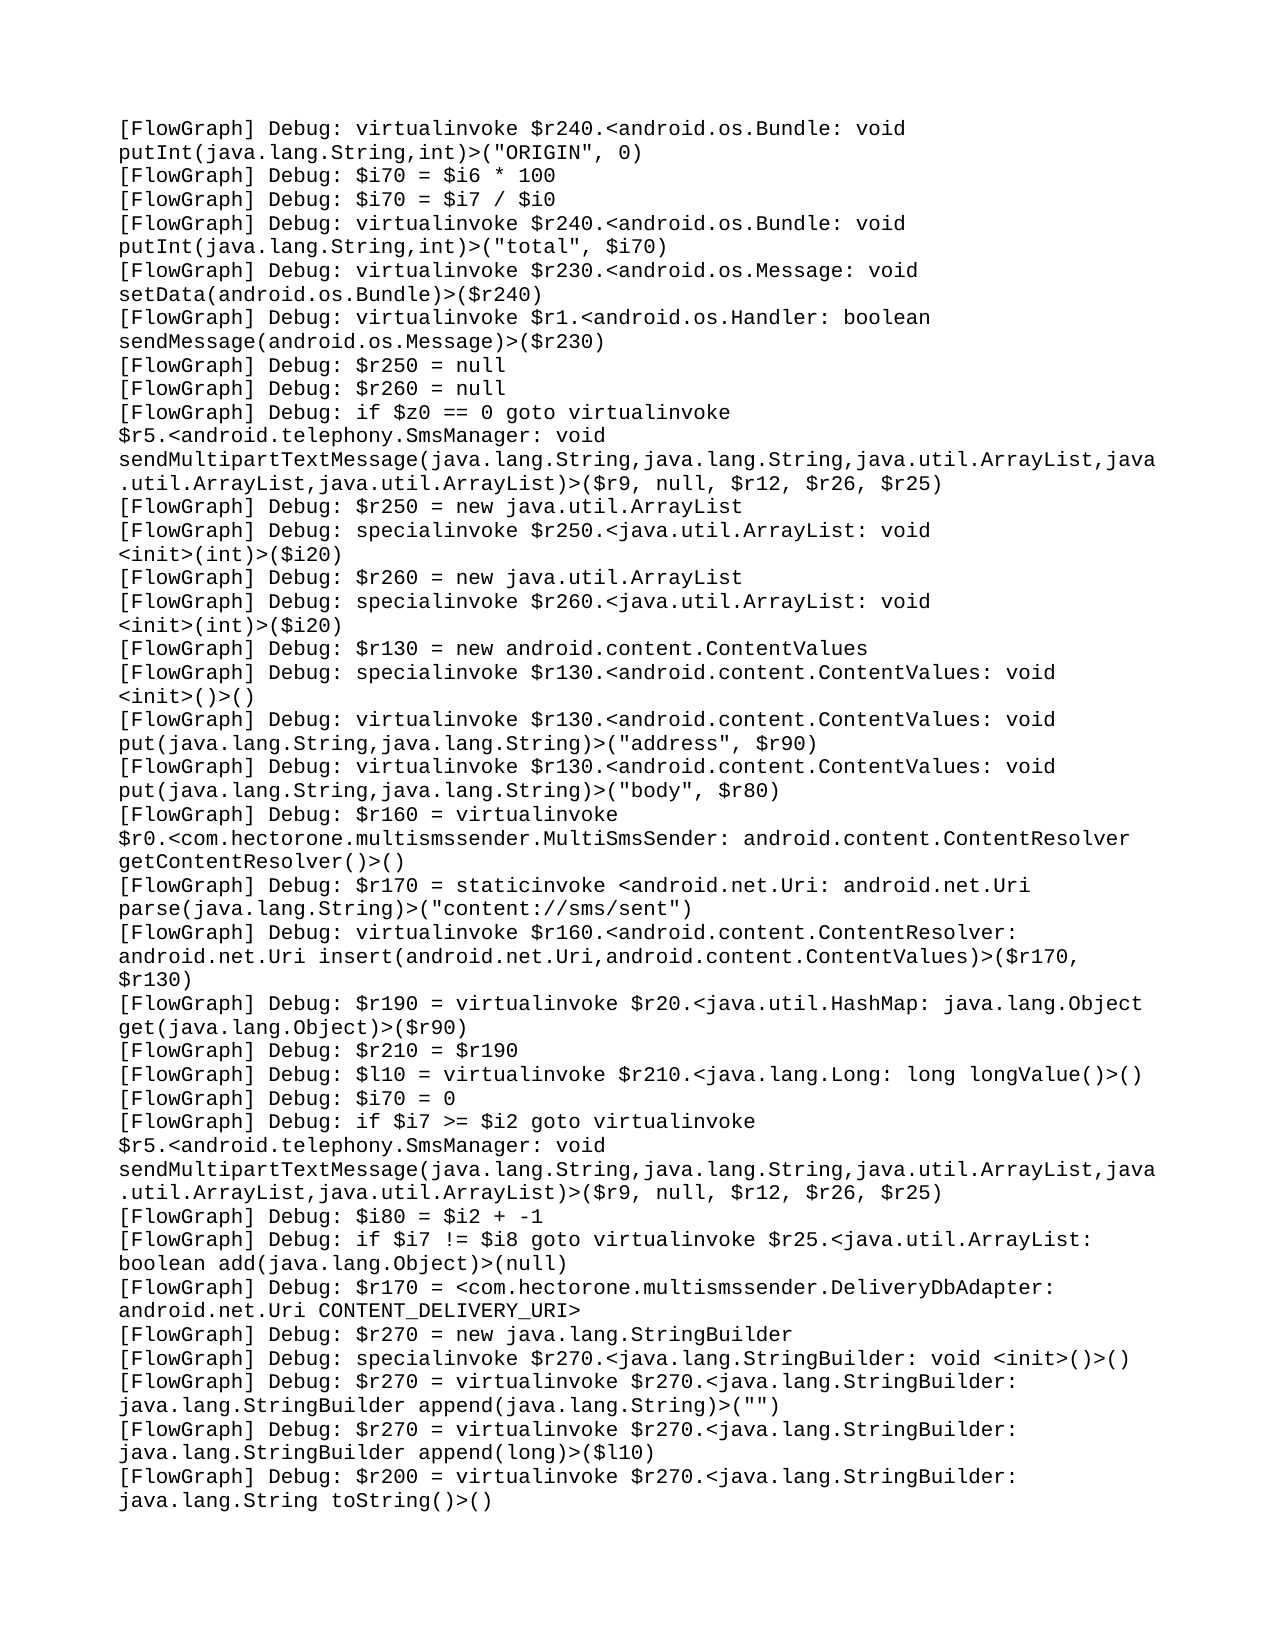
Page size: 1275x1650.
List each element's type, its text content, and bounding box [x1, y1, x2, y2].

text [FlowGraph] Debug: $r210 = $r190 [118, 1040, 1157, 1064]
text [FlowGraph] Debug: $r260 = new java.util.ArrayList [118, 567, 1157, 591]
text [FlowGraph] Debug: specialinvoke $r260.<java.util.ArrayList: void <init>(int)>($i20) [118, 591, 1157, 638]
text [FlowGraph] Debug: $i70 = 0 [118, 1088, 1157, 1111]
text [FlowGraph] Debug: specialinvoke $r270.<java.lang.StringBuilder: void <init>()>() [118, 1348, 1157, 1371]
text [FlowGraph] Debug: virtualinvoke $r160.<android.content.ContentResolver: android.net.Uri insert(android.net.Uri,android.content.ContentValues)>($r170, $r130) [118, 922, 1157, 993]
text [FlowGraph] Debug: $r170 = staticinvoke <android.net.Uri: android.net.Uri parse(java.lang.String)>("content://sms/sent") [118, 875, 1157, 922]
text [FlowGraph] Debug: $r160 = virtualinvoke $r0.<com.hectorone.multismssender.MultiSmsSender: android.content.ContentResolver getContentResolver()>() [118, 804, 1157, 875]
text [FlowGraph] Debug: if $z0 == 0 goto virtualinvoke $r5.<android.telephony.SmsManager: void sendMultipartTextMessage(java.lang.String,java.lang.String,java.util.ArrayList,java.util.ArrayList,java.util.ArrayList)>($r9, null, $r12, $r26, $r25) [118, 402, 1157, 496]
text [FlowGraph] Debug: $r270 = virtualinvoke $r270.<java.lang.StringBuilder: java.lang.StringBuilder append(java.lang.String)>("") [118, 1371, 1157, 1419]
text [FlowGraph] Debug: virtualinvoke $r1.<android.os.Handler: boolean sendMessage(android.os.Message)>($r230) [118, 307, 1157, 354]
text [FlowGraph] Debug: $r170 = <com.hectorone.multismssender.DeliveryDbAdapter: android.net.Uri CONTENT_DELIVERY_URI> [118, 1277, 1157, 1324]
text [FlowGraph] Debug: $r190 = virtualinvoke $r20.<java.util.HashMap: java.lang.Object get(java.lang.Object)>($r90) [118, 993, 1157, 1040]
text [FlowGraph] Debug: $r270 = virtualinvoke $r270.<java.lang.StringBuilder: java.lang.StringBuilder append(long)>($l10) [118, 1419, 1157, 1466]
text [FlowGraph] Debug: $l10 = virtualinvoke $r210.<java.lang.Long: long longValue()>() [118, 1064, 1157, 1088]
text [FlowGraph] Debug: $i80 = $i2 + -1 [118, 1206, 1157, 1229]
text [FlowGraph] Debug: $i70 = $i6 * 100 [118, 165, 1157, 189]
text [FlowGraph] Debug: if $i7 >= $i2 goto virtualinvoke $r5.<android.telephony.SmsManager: void sendMultipartTextMessage(java.lang.String,java.lang.String,java.util.ArrayList,java.util.ArrayList,java.util.ArrayList)>($r9, null, $r12, $r26, $r25) [118, 1111, 1157, 1206]
text [FlowGraph] Debug: $r200 = virtualinvoke $r270.<java.lang.StringBuilder: java.lang.String toString()>() [118, 1466, 1157, 1513]
text [FlowGraph] Debug: $i70 = $i7 / $i0 [118, 189, 1157, 213]
text [FlowGraph] Debug: $r250 = null [118, 354, 1157, 378]
text [FlowGraph] Debug: virtualinvoke $r230.<android.os.Message: void setData(android.os.Bundle)>($r240) [118, 260, 1157, 307]
text [FlowGraph] Debug: $r250 = new java.util.ArrayList [118, 496, 1157, 520]
text [FlowGraph] Debug: $r130 = new android.content.ContentValues [118, 638, 1157, 662]
text [FlowGraph] Debug: virtualinvoke $r240.<android.os.Bundle: void putInt(java.lang.String,int)>("total", $i70) [118, 213, 1157, 260]
text [FlowGraph] Debug: virtualinvoke $r130.<android.content.ContentValues: void put(java.lang.String,java.lang.String)>("body", $r80) [118, 757, 1157, 804]
text [FlowGraph] Debug: specialinvoke $r130.<android.content.ContentValues: void <init>()>() [118, 662, 1157, 709]
text [FlowGraph] Debug: $r270 = new java.lang.StringBuilder [118, 1324, 1157, 1348]
text [FlowGraph] Debug: $r260 = null [118, 378, 1157, 402]
text [FlowGraph] Debug: if $i7 != $i8 goto virtualinvoke $r25.<java.util.ArrayList: boolean add(java.lang.Object)>(null) [118, 1229, 1157, 1277]
text [FlowGraph] Debug: specialinvoke $r250.<java.util.ArrayList: void <init>(int)>($i20) [118, 520, 1157, 567]
text [FlowGraph] Debug: virtualinvoke $r130.<android.content.ContentValues: void put(java.lang.String,java.lang.String)>("address", $r90) [118, 709, 1157, 757]
text [FlowGraph] Debug: virtualinvoke $r240.<android.os.Bundle: void putInt(java.lang.String,int)>("ORIGIN", 0) [118, 118, 1157, 165]
